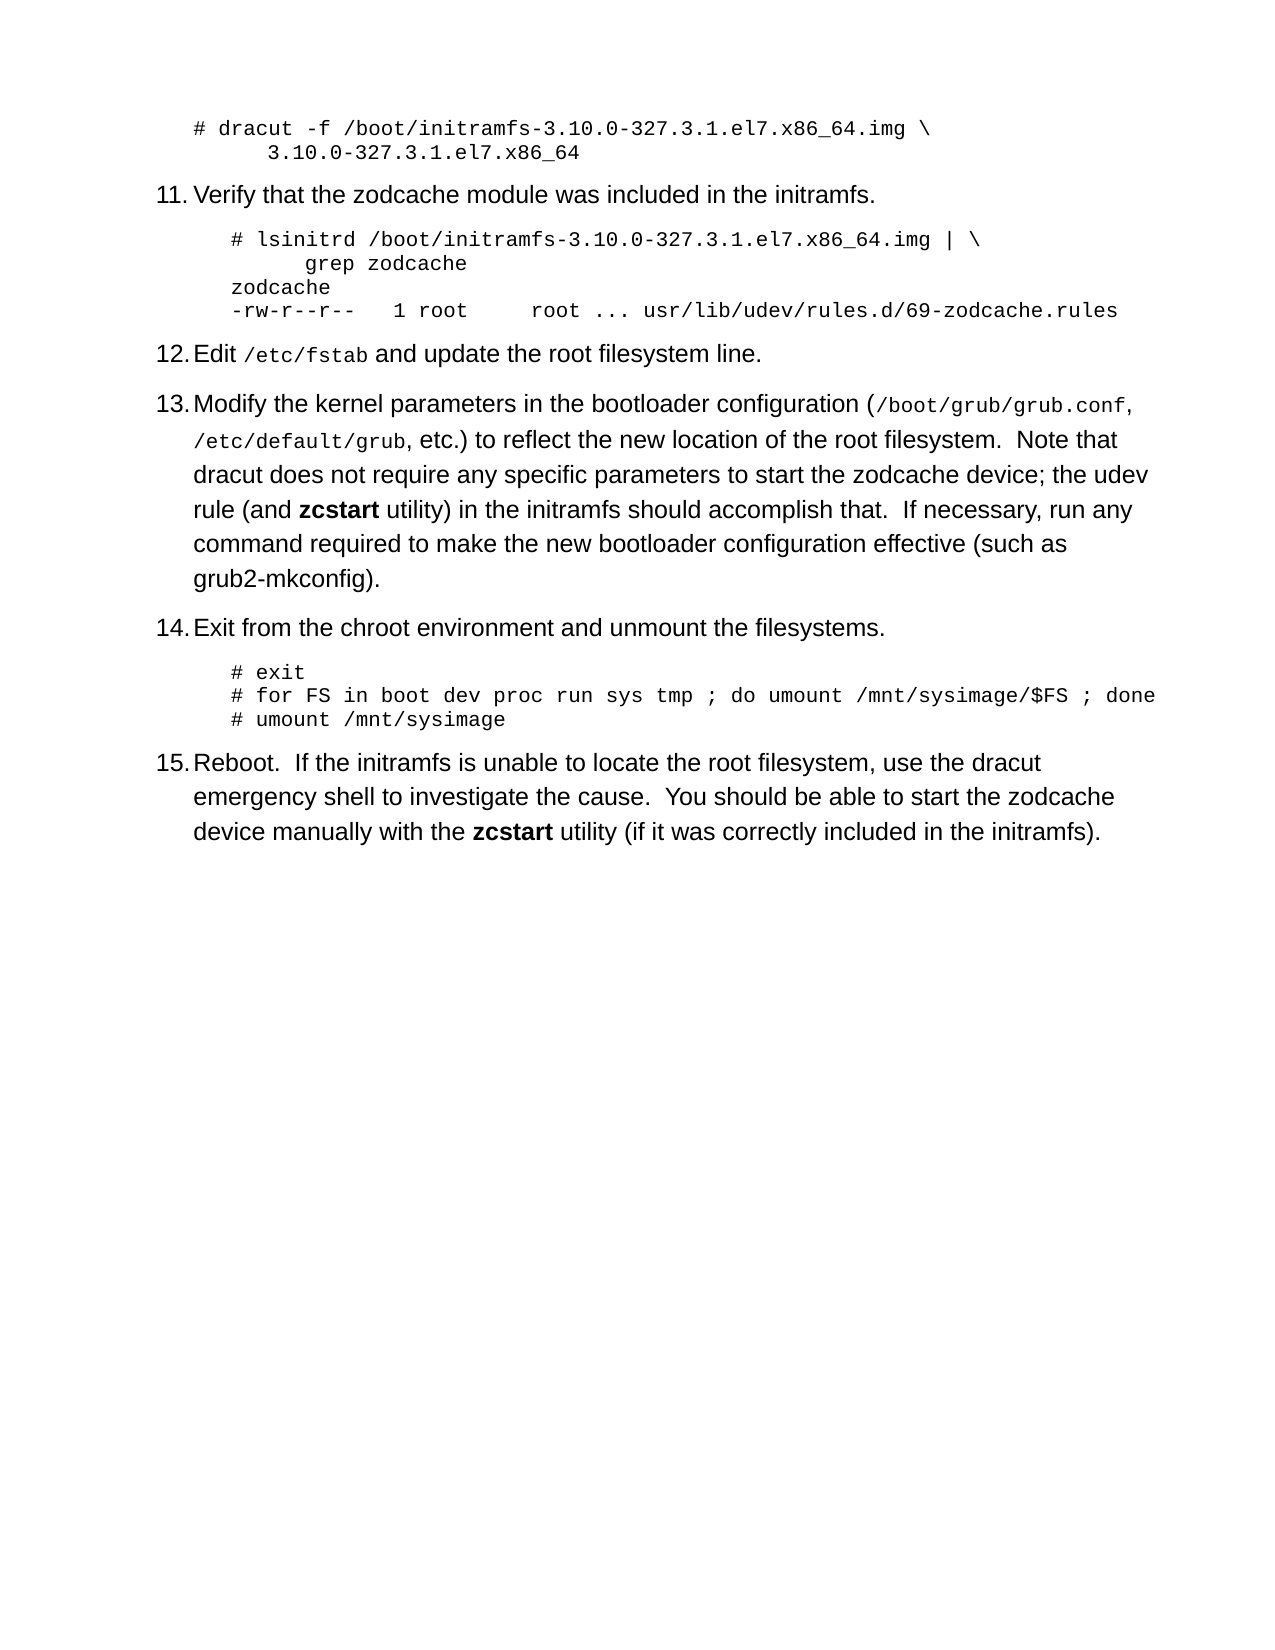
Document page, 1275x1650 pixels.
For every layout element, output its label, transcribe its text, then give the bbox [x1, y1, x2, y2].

list # dracut -f /boot/initramfs-3.10.0-327.3.1.el7.x86_64.img \ 3.10.0-327.3.1.el7.x86_64 [156, 118, 1157, 165]
list Modify the kernel parameters in the bootloader configuration (/boot/grub/grub.conf, /etc/default/grub, etc.) to reflect the new location of the root filesystem. Note that dracut does not require any specific parameters to start the zodcache device; the udev rule (and zcstart utility) in the initramfs should accomplish that. If necessary, run any command required to make the new bootloader configuration effective (such as grub2‑mkconfig). [156, 389, 1157, 592]
list Edit /etc/fstab and update the root filesystem line. [156, 339, 1157, 369]
list Reboot. If the initramfs is unable to locate the root filesystem, use the dracut emergency shell to investigate the cause. You should be able to start the zodcache device manually with the zcstart utility (if it was correctly included in the initramfs). [156, 748, 1157, 845]
list # exit # for FS in boot dev proc run sys tmp ; do umount /mnt/sysimage/$FS ; done # umount /mnt/sysimage [193, 662, 1157, 733]
list # lsinitrd /boot/initramfs-3.10.0-327.3.1.el7.x86_64.img | \ grep zodcache zodcache -rw-r--r-- 1 root root ... usr/lib/udev/rules.d/69-zodcache.rules [193, 229, 1157, 324]
list Exit from the chroot environment and unmount the filesystems. [156, 613, 1157, 641]
list Verify that the zodcache module was included in the initramfs. [156, 180, 1157, 209]
